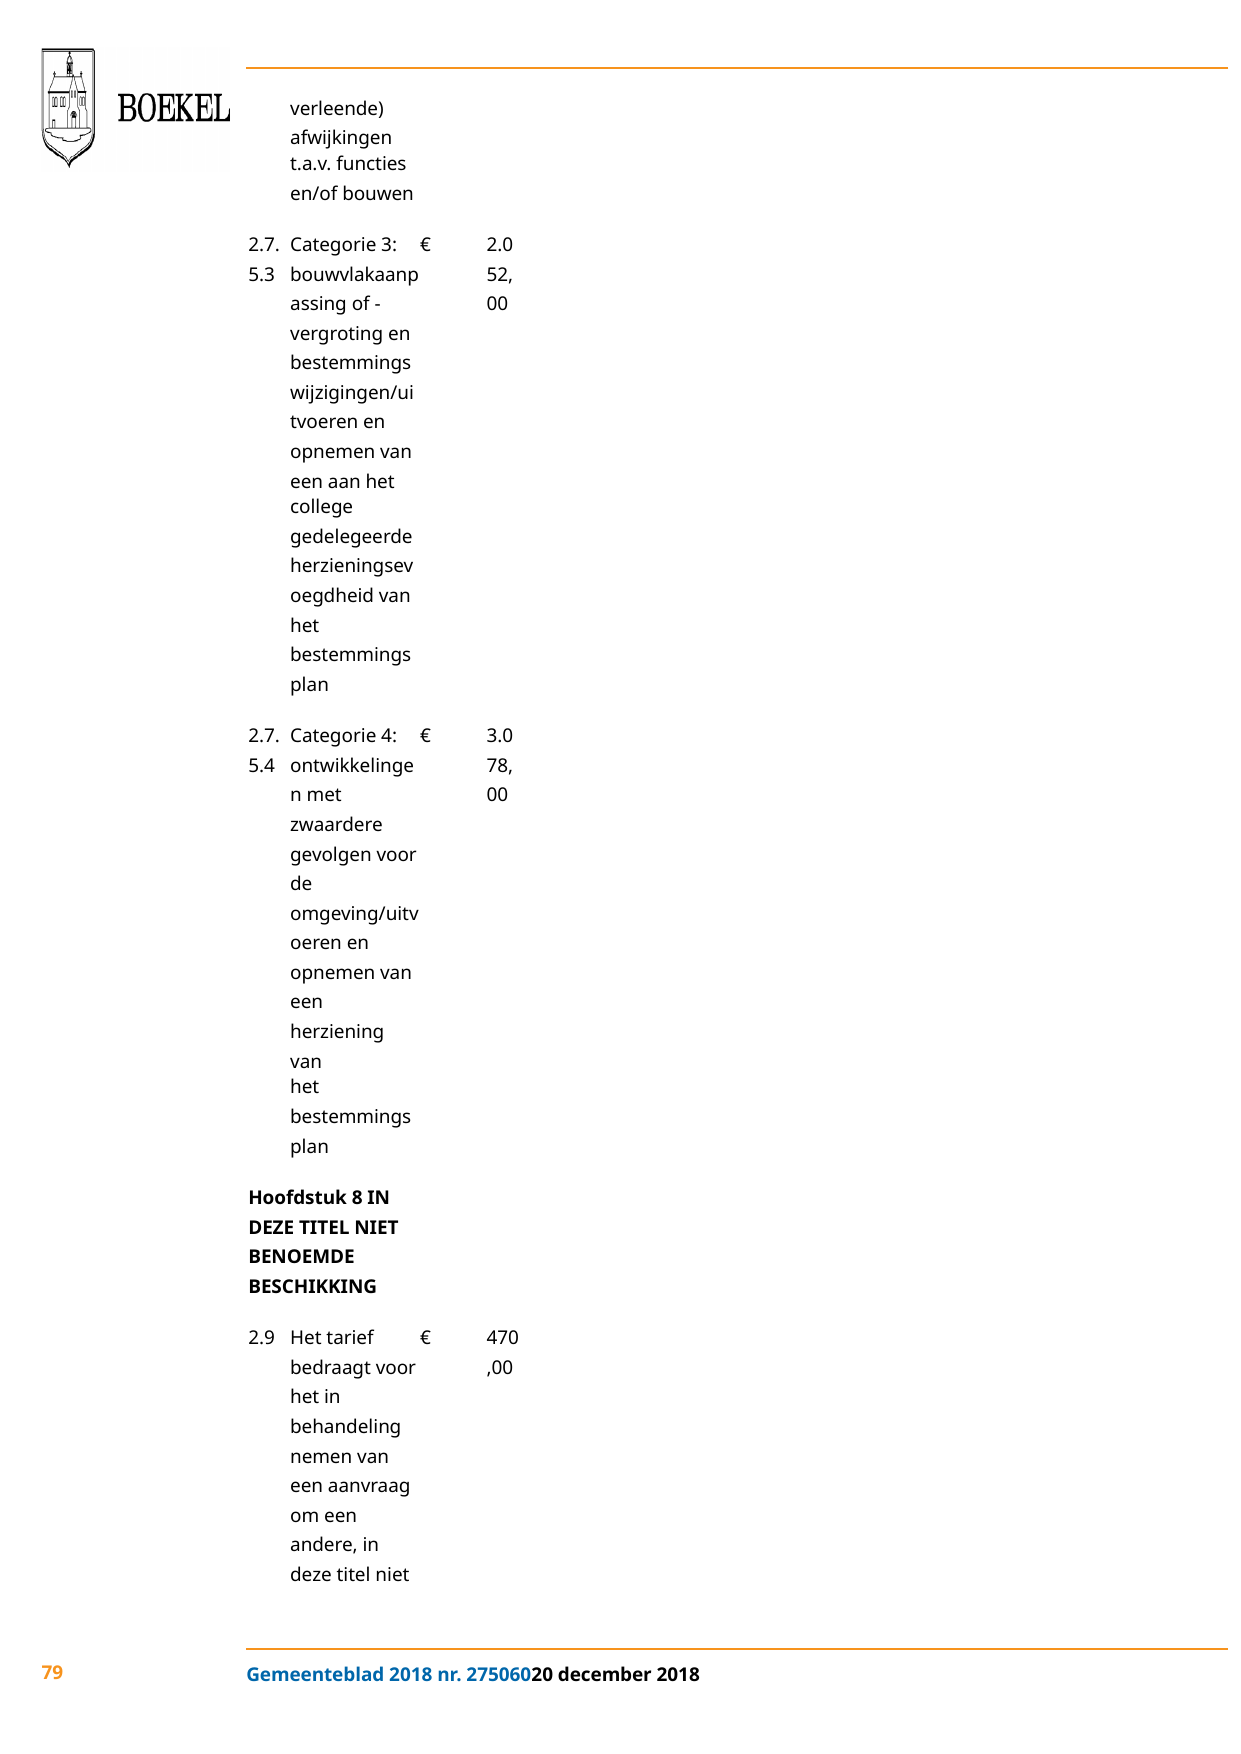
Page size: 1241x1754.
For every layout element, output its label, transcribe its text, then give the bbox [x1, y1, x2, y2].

table_cell [719, 1184, 752, 1299]
table_cell [819, 205, 852, 231]
table_cell [620, 1299, 653, 1324]
table_cell [453, 150, 486, 205]
table_cell [1019, 1159, 1052, 1184]
table_cell [553, 1074, 586, 1158]
table_cell [919, 231, 952, 493]
table_cell [852, 95, 885, 150]
table_cell [885, 1325, 919, 1587]
table_cell 2.9 [248, 1325, 290, 1587]
table_cell [952, 494, 985, 697]
table_cell [1118, 1074, 1152, 1158]
table_cell [786, 205, 819, 231]
table_cell [620, 494, 653, 697]
table_cell [553, 1299, 586, 1324]
table_cell [420, 1159, 453, 1184]
table_cell [1019, 723, 1052, 1074]
table_cell [1085, 231, 1118, 493]
table_cell [653, 723, 686, 1074]
table_cell [553, 1325, 586, 1587]
table_cell [819, 1159, 852, 1184]
table_cell [1019, 205, 1052, 231]
table_cell [453, 1325, 486, 1587]
table_cell [1052, 1074, 1085, 1158]
table_cell [919, 1325, 952, 1587]
table_cell [819, 697, 852, 722]
table_cell [653, 231, 686, 493]
table_cell [719, 697, 752, 722]
table_cell [753, 95, 786, 150]
table_cell [653, 150, 686, 205]
table_cell [985, 1159, 1018, 1184]
table_cell [819, 1074, 852, 1158]
table_cell [753, 1184, 786, 1299]
table_cell [586, 1299, 619, 1324]
table_cell [919, 494, 952, 697]
table_cell [1085, 697, 1118, 722]
table_cell [453, 494, 486, 697]
table_cell [852, 1299, 885, 1324]
table_cell [852, 1325, 885, 1587]
table_cell [952, 205, 985, 231]
table_cell [520, 1074, 553, 1158]
table_cell [1052, 205, 1085, 231]
table_cell [885, 697, 919, 722]
table_cell [919, 1074, 952, 1158]
table_cell [420, 1299, 453, 1324]
table_cell [290, 1159, 420, 1184]
table_cell [1052, 1299, 1085, 1324]
table_cell 2.7.5.3 [248, 231, 290, 493]
table_cell [248, 1159, 290, 1184]
table_cell [420, 205, 453, 231]
table_cell Het tarief bedraagt voor het in behandeling nemen van een aanvraag om een andere, in deze titel niet [290, 1325, 420, 1587]
table_cell [520, 1325, 553, 1587]
table_cell [985, 231, 1018, 493]
table_cell [885, 494, 919, 697]
table_cell [1085, 1299, 1118, 1324]
table_cell [786, 1325, 819, 1587]
table_cell [486, 1299, 520, 1324]
table_cell [248, 494, 290, 697]
table_cell [985, 723, 1018, 1074]
table_cell [620, 205, 653, 231]
table_cell [553, 697, 586, 722]
table_cell [553, 95, 586, 150]
table_cell [248, 1299, 290, 1324]
table_cell [1085, 95, 1118, 150]
table_cell [1019, 150, 1052, 205]
table_cell [919, 723, 952, 1074]
table_cell [753, 494, 786, 697]
table_cell [852, 150, 885, 205]
table_cell [686, 1299, 719, 1324]
table_cell [520, 494, 553, 697]
table_cell [420, 494, 453, 697]
table_cell [290, 1299, 420, 1324]
table_cell [952, 1299, 985, 1324]
table_cell [620, 1184, 653, 1299]
table_cell [420, 1184, 453, 1299]
table_cell [420, 697, 453, 722]
table_cell [1085, 1325, 1118, 1587]
table_cell [620, 1074, 653, 1158]
table_cell [919, 1184, 952, 1299]
table_cell [686, 1325, 719, 1587]
table_cell [985, 494, 1018, 697]
table_cell [520, 1159, 553, 1184]
table_cell [819, 1325, 852, 1587]
table_cell [586, 697, 619, 722]
table_cell [248, 1074, 290, 1158]
table_cell [786, 1184, 819, 1299]
table_cell [819, 150, 852, 205]
table_cell [248, 205, 290, 231]
table_cell [453, 1299, 486, 1324]
table_cell [919, 95, 952, 150]
table_cell [586, 1184, 619, 1299]
table_cell [753, 205, 786, 231]
table_cell [1019, 1184, 1052, 1299]
table_cell [1118, 95, 1152, 150]
table_cell Hoofdstuk 8 IN DEZE TITEL NIET BENOEMDE BESCHIKKING [248, 1184, 420, 1299]
table_cell [1118, 1159, 1152, 1184]
table_cell [753, 150, 786, 205]
table_cell [248, 95, 290, 150]
table_cell [453, 697, 486, 722]
table_cell [248, 697, 290, 722]
table_cell [753, 1325, 786, 1587]
table_cell [985, 1074, 1018, 1158]
table_cell [620, 150, 653, 205]
table_cell [586, 1325, 619, 1587]
table_cell [985, 150, 1018, 205]
table_cell [753, 723, 786, 1074]
table_cell [786, 95, 819, 150]
table_cell het bestemmingsplan [290, 1074, 420, 1158]
table_cell [1052, 150, 1085, 205]
table_cell [819, 1299, 852, 1324]
table_cell [719, 723, 752, 1074]
table_cell [919, 1299, 952, 1324]
table_cell [653, 1325, 686, 1587]
table_cell [486, 150, 520, 205]
table_cell [885, 150, 919, 205]
table_cell [719, 1299, 752, 1324]
table_cell [719, 205, 752, 231]
table_cell [1019, 1325, 1052, 1587]
table_cell [520, 231, 553, 493]
table_cell [620, 1325, 653, 1587]
table_cell [819, 1184, 852, 1299]
table_cell € [420, 1325, 453, 1587]
table_cell [1019, 1299, 1052, 1324]
table_cell € [420, 723, 453, 1074]
table_cell [952, 697, 985, 722]
table_cell [686, 1159, 719, 1184]
table_cell [620, 95, 653, 150]
table_cell [719, 1159, 752, 1184]
table_cell [1118, 1184, 1152, 1299]
table_cell [852, 205, 885, 231]
table_cell [486, 1159, 520, 1184]
table_cell [985, 95, 1018, 150]
table_cell [885, 231, 919, 493]
table_cell [753, 697, 786, 722]
table_cell [919, 150, 952, 205]
table_cell [520, 723, 553, 1074]
table_cell [1118, 1299, 1152, 1324]
table_cell [753, 231, 786, 493]
table_cell [686, 231, 719, 493]
table_cell [885, 95, 919, 150]
table_cell verleende) afwijkingen [290, 95, 420, 150]
table_cell [753, 1159, 786, 1184]
table_cell [1019, 95, 1052, 150]
table_cell [786, 494, 819, 697]
table_cell [248, 150, 290, 205]
table_cell [1118, 494, 1152, 697]
table_cell [952, 1074, 985, 1158]
table_cell [553, 231, 586, 493]
table_cell [1118, 723, 1152, 1074]
table_cell [753, 1074, 786, 1158]
table_cell [885, 1299, 919, 1324]
table_cell [819, 723, 852, 1074]
table_cell [653, 1159, 686, 1184]
table_cell [686, 95, 719, 150]
table_cell [486, 1074, 520, 1158]
table_cell [686, 697, 719, 722]
table_cell [852, 1159, 885, 1184]
table_cell [686, 1184, 719, 1299]
table_cell [686, 205, 719, 231]
table_cell [1085, 1184, 1118, 1299]
table_cell [919, 1159, 952, 1184]
table_cell [985, 1299, 1018, 1324]
table_cell [852, 494, 885, 697]
table_cell [620, 231, 653, 493]
table_cell 3.078,00 [486, 723, 520, 1074]
table_cell [586, 1074, 619, 1158]
table_cell [1085, 494, 1118, 697]
table_cell [719, 494, 752, 697]
table_cell [919, 205, 952, 231]
table_cell [1085, 1159, 1118, 1184]
table_cell [686, 494, 719, 697]
table_cell [786, 723, 819, 1074]
table_cell Categorie 3: bouwvlakaanpassing of -vergroting en bestemmingswijzigingen/uitvoeren en opnemen van een aan het [290, 231, 420, 493]
table_cell [620, 723, 653, 1074]
table_cell [852, 1184, 885, 1299]
table_cell [753, 1299, 786, 1324]
table_cell [586, 95, 619, 150]
table_cell [786, 150, 819, 205]
table_cell 470,00 [486, 1325, 520, 1587]
table_cell [952, 723, 985, 1074]
table_cell [786, 1299, 819, 1324]
table_cell [553, 205, 586, 231]
table_cell [553, 1159, 586, 1184]
table_cell [1118, 205, 1152, 231]
table_cell [453, 205, 486, 231]
table_cell [952, 231, 985, 493]
table_cell [1019, 231, 1052, 493]
table_cell [686, 723, 719, 1074]
table_cell [885, 1074, 919, 1158]
table_cell [1019, 1074, 1052, 1158]
table_cell [819, 95, 852, 150]
table_cell [919, 697, 952, 722]
table_cell € [420, 231, 453, 493]
table_cell [520, 1299, 553, 1324]
table_cell [453, 1184, 486, 1299]
table_cell [786, 697, 819, 722]
table_cell [686, 150, 719, 205]
table_cell [653, 494, 686, 697]
table_cell [952, 1325, 985, 1587]
table_cell [1085, 723, 1118, 1074]
table_cell [1085, 1074, 1118, 1158]
table_cell [719, 150, 752, 205]
table_cell [885, 1184, 919, 1299]
table_cell [586, 494, 619, 697]
table_cell [885, 723, 919, 1074]
table_cell [420, 150, 453, 205]
table_cell 2.7.5.4 [248, 723, 290, 1074]
table_cell [586, 1159, 619, 1184]
table_cell t.a.v. functies en/of bouwen [290, 150, 420, 205]
table_cell [1118, 697, 1152, 722]
table_cell [420, 1074, 453, 1158]
table_cell [486, 697, 520, 722]
table_cell [453, 231, 486, 493]
table_cell [985, 1325, 1018, 1587]
table_cell [852, 1074, 885, 1158]
table_cell [486, 494, 520, 697]
picture [41, 47, 231, 172]
table_cell [653, 1184, 686, 1299]
table_cell [885, 1159, 919, 1184]
table_cell [1085, 150, 1118, 205]
table_cell [985, 697, 1018, 722]
table_cell [586, 231, 619, 493]
table_cell [819, 231, 852, 493]
table_cell [786, 1159, 819, 1184]
table_cell [719, 95, 752, 150]
table_cell [453, 723, 486, 1074]
table_cell [1019, 697, 1052, 722]
table_cell [620, 1159, 653, 1184]
table_cell [1052, 723, 1085, 1074]
table_cell 2.052,00 [486, 231, 520, 493]
table_cell [786, 1074, 819, 1158]
table_cell [553, 494, 586, 697]
table_cell [653, 205, 686, 231]
table_cell [553, 1184, 586, 1299]
table_cell [520, 697, 553, 722]
table_cell [852, 231, 885, 493]
table_cell [420, 95, 453, 150]
table_cell [1052, 494, 1085, 697]
table_cell [952, 150, 985, 205]
table_cell [852, 723, 885, 1074]
table_cell [586, 150, 619, 205]
table_cell [553, 150, 586, 205]
table_cell [453, 1159, 486, 1184]
table_cell [1052, 697, 1085, 722]
table_cell [653, 697, 686, 722]
table_cell [486, 95, 520, 150]
table_cell [620, 697, 653, 722]
table_cell [586, 205, 619, 231]
table_cell [952, 1184, 985, 1299]
table_cell [1052, 1184, 1085, 1299]
table_cell [453, 95, 486, 150]
table_cell [719, 1325, 752, 1587]
table_cell [553, 723, 586, 1074]
table_cell [520, 205, 553, 231]
table_cell [520, 1184, 553, 1299]
table_cell [486, 205, 520, 231]
table_cell [1019, 494, 1052, 697]
table_cell [985, 1184, 1018, 1299]
table_cell [520, 95, 553, 150]
table_cell [686, 1074, 719, 1158]
table_cell [1052, 95, 1085, 150]
table_cell [819, 494, 852, 697]
table_cell [852, 697, 885, 722]
table_cell [290, 205, 420, 231]
table_cell [290, 697, 420, 722]
table_cell [985, 205, 1018, 231]
table_cell [719, 231, 752, 493]
table_cell [653, 1299, 686, 1324]
table_cell [586, 723, 619, 1074]
table_cell [653, 95, 686, 150]
table_cell [1052, 1159, 1085, 1184]
table_cell [885, 205, 919, 231]
table_cell [486, 1184, 520, 1299]
table_cell Categorie 4: ontwikkelingen met zwaardere gevolgen voor de omgeving/uitvoeren en opnemen van een herziening van [290, 723, 420, 1074]
table_cell [719, 1074, 752, 1158]
table_cell [1052, 1325, 1085, 1587]
table_cell [786, 231, 819, 493]
table_cell [1118, 150, 1152, 205]
table_cell [453, 1074, 486, 1158]
table_cell [952, 95, 985, 150]
table_cell [1085, 205, 1118, 231]
table_cell [1118, 231, 1152, 493]
table_cell [653, 1074, 686, 1158]
table_cell [1118, 1325, 1152, 1587]
table_cell [520, 150, 553, 205]
table_cell [1052, 231, 1085, 493]
table_cell college gedelegeerde herzieningsevoegdheid van het bestemmingsplan [290, 494, 420, 697]
table_cell [952, 1159, 985, 1184]
